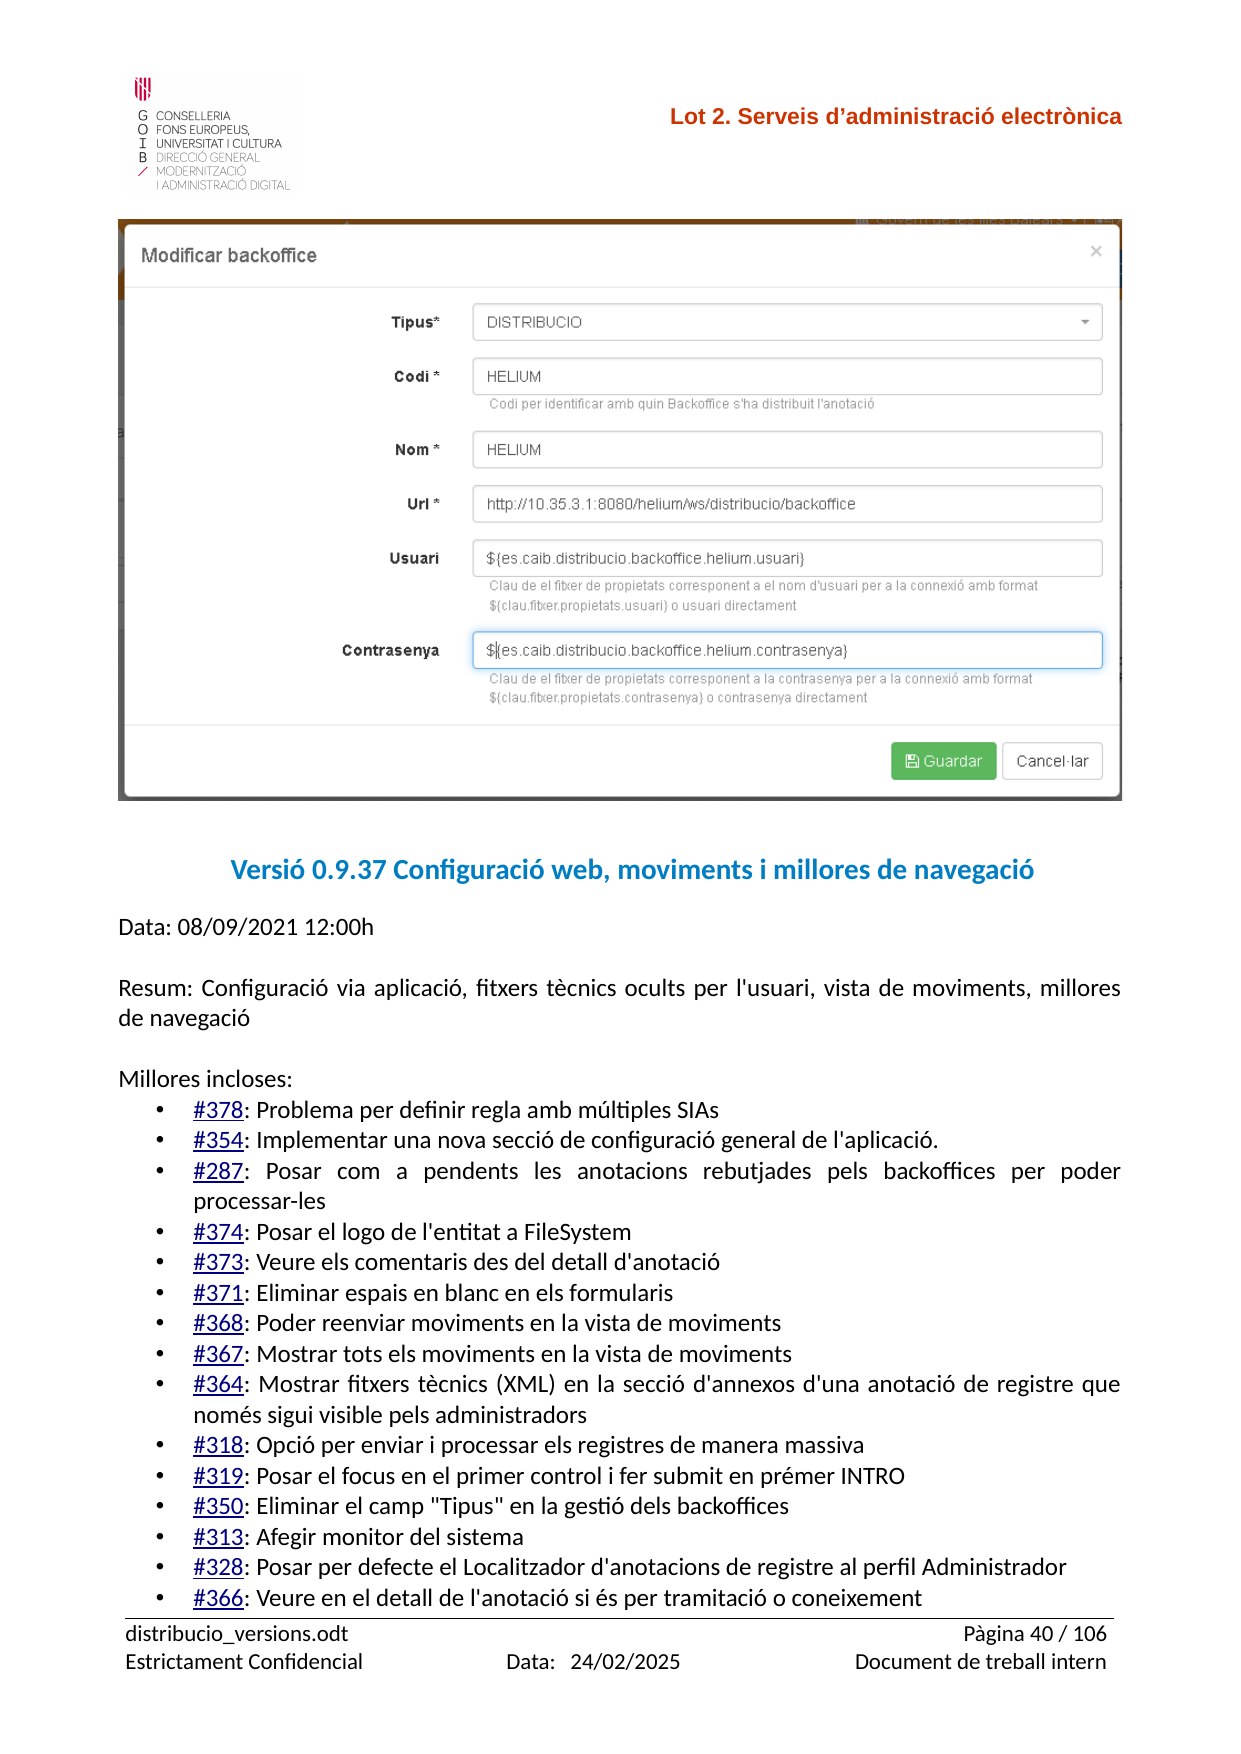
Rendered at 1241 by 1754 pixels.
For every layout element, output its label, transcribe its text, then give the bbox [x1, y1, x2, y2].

text Data: 08/09/2021 12:00h [118, 911, 1122, 941]
list #350: Eliminar el camp "Tipus" en la gestió dels backoffices [156, 1491, 1122, 1521]
list #374: Posar el logo de l'entitat a FileSystem [156, 1216, 1122, 1246]
list #313: Afegir monitor del sistema [156, 1521, 1122, 1552]
list #371: Eliminar espais en blanc en els formularis [156, 1277, 1122, 1307]
list #373: Veure els comentaris des del detall d'anotació [156, 1246, 1122, 1277]
list #354: Implementar una nova secció de configuració general de l'aplicació. [156, 1124, 1122, 1155]
list #328: Posar per defecte el Localitzador d'anotacions de registre al perfil Administrador [156, 1552, 1122, 1582]
list #366: Veure en el detall de l'anotació si és per tramitació o coneixement [156, 1582, 1122, 1613]
list #318: Opció per enviar i processar els registres de manera massiva [156, 1429, 1122, 1460]
list #378: Problema per definir regla amb múltiples SIAs [156, 1094, 1122, 1124]
list #364: Mostrar fitxers tècnics (XML) en la secció d'annexos d'una anotació de registre que només sigui visible pels administradors [156, 1368, 1122, 1429]
list #367: Mostrar tots els moviments en la vista de moviments [156, 1338, 1122, 1368]
text Resum: Configuració via aplicació, fitxers tècnics ocults per l'usuari, vista de moviments, millores de navegació [118, 972, 1122, 1033]
list #368: Poder reenviar moviments en la vista de moviments [156, 1307, 1122, 1338]
picture [118, 219, 1123, 801]
subtitle Versió 0.9.37 Configuració web, moviments i millores de navegació [153, 851, 1122, 887]
text Millores incloses: [118, 1063, 1122, 1094]
list #319: Posar el focus en el primer control i fer submit en prémer INTRO [156, 1460, 1122, 1491]
picture [126, 70, 299, 197]
list #287: Posar com a pendents les anotacions rebutjades pels backoffices per poder processar-les [156, 1155, 1122, 1216]
